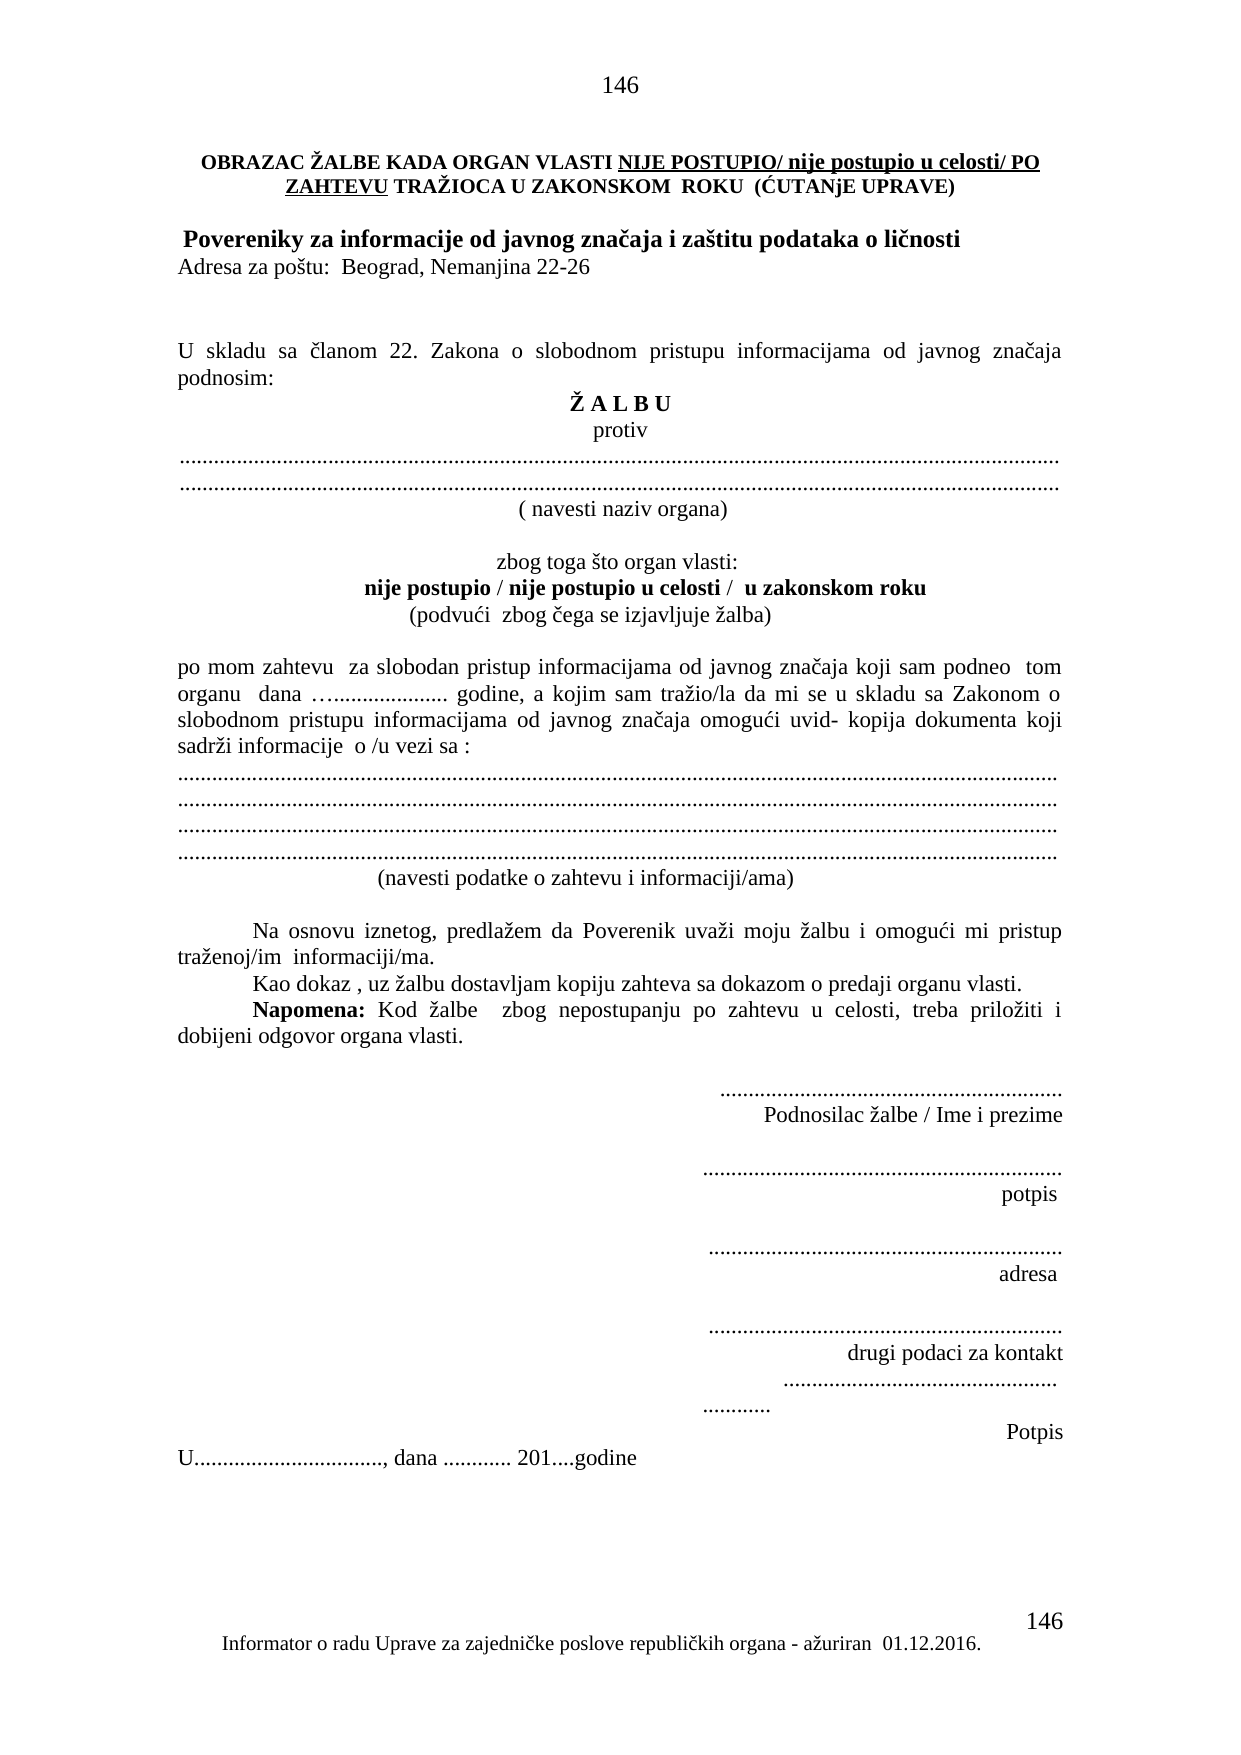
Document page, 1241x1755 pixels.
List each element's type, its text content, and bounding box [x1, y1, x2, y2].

text .......................................................................................................................................................... [177, 785, 1063, 812]
text (podvući zbog čega se izjavlјuje žalba) [215, 601, 1063, 627]
text ............................................................... potpis [702, 1154, 1063, 1207]
text .............................................................. adresa [302, 1233, 1063, 1286]
text protiv [177, 416, 1063, 443]
text OBRAZAC ŽALBE KADA ORGAN VLASTI NIJE POSTUPIO/ nije postupio u celosti/ PO ZAHTEVU TRAŽIOCA U ZAKONSKOM ROKU (ĆUTANјE UPRAVE) [177, 148, 1063, 198]
text Ž A L B U [177, 390, 1063, 416]
text zbog toga što organ vlasti: [177, 548, 1063, 574]
text Povereniky za informacije od javnog značaja i zaštitu podataka o ličnosti [177, 224, 1063, 253]
text Kao dokaz , uz žalbu dostavlјam kopiju zahteva sa dokazom o predaji organu vlasti. [177, 970, 1063, 996]
text Na osnovu iznetog, predlažem da Poverenik uvaži moju žalbu i omogući mi pristup traženoj/im informaciji/ma. [177, 917, 1063, 970]
text (navesti podatke o zahtevu i informaciji/ama) [177, 864, 1063, 891]
text nije postupio / nije postupio u celosti / u zakonskom roku [227, 574, 1063, 601]
text .............................................................. drugi podaci za kontakt [302, 1312, 1063, 1365]
text .......................................................................................................................................................... [177, 812, 1063, 838]
text po mom zahtevu za slobodan pristup informacijama od javnog značaja koji sam podneo tom organu dana ….................... godine, a kojim sam tražio/la da mi se u skladu sa Zakonom o slobodnom pristupu informacijama od javnog značaja omogući uvid- kopija dokumenta koji sadrži informacije o /u vezi sa : [177, 653, 1063, 759]
text .......................................................................................................................................................... [177, 838, 1063, 864]
text ............................................................ [177, 1365, 1063, 1418]
text .......................................................................................................................................................... [177, 759, 1063, 785]
text Podnosilac žalbe / Ime i prezime [702, 1101, 1063, 1128]
text ( navesti naziv organa) [177, 495, 1063, 522]
text Potpis [702, 1418, 1063, 1444]
text U................................., dana ............ 201....godine [177, 1444, 1063, 1470]
text Napomena: Kod žalbe zbog nepostupanju po zahtevu u celosti, treba priložiti i dobijeni odgovor organa vlasti. [177, 996, 1063, 1049]
text .......................................................................................................................................................... [177, 443, 1063, 469]
text .......................................................................................................................................................... [177, 469, 1063, 495]
text U skladu sa članom 22. Zakona o slobodnom pristupu informacijama od javnog značaja podnosim: [177, 337, 1063, 390]
text Adresa za poštu: Beograd, Nemanjina 22-26 [177, 253, 1063, 279]
text ............................................................ [702, 1075, 1063, 1101]
